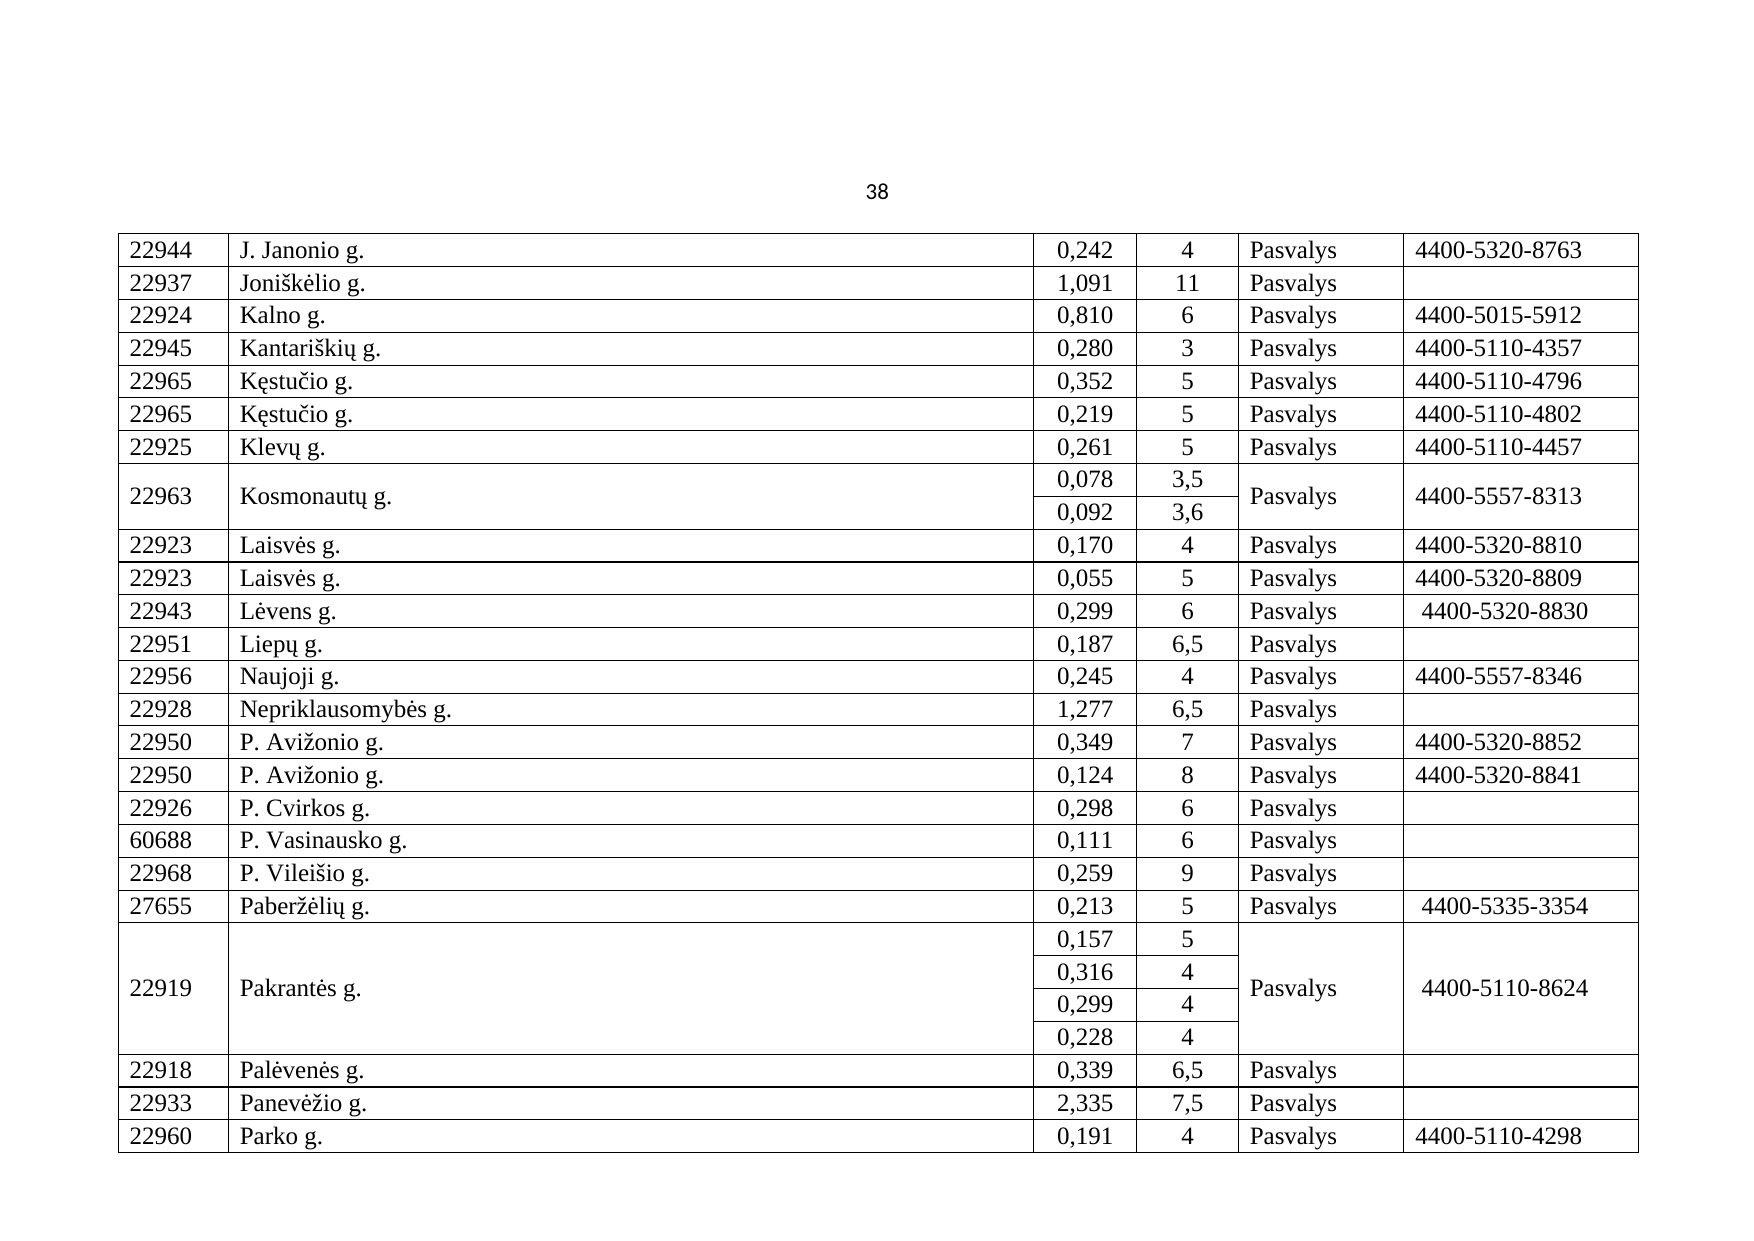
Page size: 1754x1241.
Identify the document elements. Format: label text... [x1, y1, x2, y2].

table_cell 4 [1137, 1022, 1238, 1053]
table_cell [1404, 628, 1638, 660]
table_cell 22943 [119, 595, 228, 627]
table_cell P. Vasinausko g. [229, 825, 1033, 857]
table_cell P. Cvirkos g. [229, 792, 1033, 824]
table_cell 7,5 [1137, 1088, 1238, 1119]
table_cell 22933 [119, 1088, 228, 1119]
table_cell 9 [1137, 858, 1238, 889]
table_cell Pasvalys [1239, 825, 1403, 857]
table_cell 5 [1137, 431, 1238, 463]
table_cell [1404, 694, 1638, 725]
table_cell Pasvalys [1239, 858, 1403, 889]
table_cell 0,261 [1034, 431, 1136, 463]
table_cell J. Janonio g. [229, 234, 1033, 266]
table_cell 4400-5320-8830 [1404, 595, 1638, 627]
table_cell 0,078 [1034, 464, 1136, 496]
table_cell Pasvalys [1239, 1055, 1403, 1086]
table_cell 6,5 [1137, 628, 1238, 660]
table_cell 4400-5110-4802 [1404, 398, 1638, 430]
table_cell 5 [1137, 923, 1238, 955]
table_cell 22926 [119, 792, 228, 824]
table_cell 4 [1137, 234, 1238, 266]
table_cell Pasvalys [1239, 530, 1403, 561]
table_cell 4400-5110-4357 [1404, 333, 1638, 364]
table_cell Pasvalys [1239, 300, 1403, 332]
table_cell Pasvalys [1239, 563, 1403, 594]
table_cell Pasvalys [1239, 398, 1403, 430]
table_cell [1404, 858, 1638, 889]
table_cell 4400-5335-3354 [1404, 891, 1638, 922]
table_cell 4 [1137, 1120, 1238, 1152]
table_cell Pasvalys [1239, 726, 1403, 758]
table_cell 6,5 [1137, 1055, 1238, 1086]
table_cell 0,810 [1034, 300, 1136, 332]
table_cell 22923 [119, 530, 228, 561]
table_cell 5 [1137, 398, 1238, 430]
table_cell 22944 [119, 234, 228, 266]
table_cell 22951 [119, 628, 228, 660]
table_cell 4 [1137, 989, 1238, 1021]
table_cell 4400-5320-8809 [1404, 563, 1638, 594]
table_cell Pasvalys [1239, 694, 1403, 725]
table_cell 22923 [119, 563, 228, 594]
table_cell 22968 [119, 858, 228, 889]
table_cell 0,299 [1034, 595, 1136, 627]
table_cell 27655 [119, 891, 228, 922]
table_cell 4400-5110-8624 [1404, 923, 1638, 1053]
table_cell 22956 [119, 661, 228, 693]
table_cell Kalno g. [229, 300, 1033, 332]
table_cell Pasvalys [1239, 366, 1403, 397]
table_cell P. Avižonio g. [229, 726, 1033, 758]
table_cell 0,124 [1034, 759, 1136, 791]
table_cell Laisvės g. [229, 563, 1033, 594]
table_cell Joniškėlio g. [229, 267, 1033, 299]
table_cell 0,339 [1034, 1055, 1136, 1086]
table_cell 60688 [119, 825, 228, 857]
table_cell 22918 [119, 1055, 228, 1086]
table_cell 0,245 [1034, 661, 1136, 693]
table_cell Nepriklausomybės g. [229, 694, 1033, 725]
table_cell 22950 [119, 726, 228, 758]
table_cell Pasvalys [1239, 267, 1403, 299]
table_cell Pasvalys [1239, 661, 1403, 693]
table_cell 0,242 [1034, 234, 1136, 266]
table_cell 22937 [119, 267, 228, 299]
table_cell 4400-5110-4457 [1404, 431, 1638, 463]
table_cell Pasvalys [1239, 464, 1403, 528]
table_cell 0,219 [1034, 398, 1136, 430]
table_cell Pasvalys [1239, 792, 1403, 824]
table_cell 0,157 [1034, 923, 1136, 955]
table_cell 22919 [119, 923, 228, 1053]
table_cell Pasvalys [1239, 628, 1403, 660]
table_cell P. Avižonio g. [229, 759, 1033, 791]
table_cell 0,316 [1034, 956, 1136, 988]
table_cell 4 [1137, 661, 1238, 693]
table_cell 7 [1137, 726, 1238, 758]
table_cell 4400-5320-8852 [1404, 726, 1638, 758]
table_cell [1404, 1055, 1638, 1086]
table_cell 5 [1137, 366, 1238, 397]
table_cell Kosmonautų g. [229, 464, 1033, 528]
table_cell 0,298 [1034, 792, 1136, 824]
table_cell 8 [1137, 759, 1238, 791]
table_cell Parko g. [229, 1120, 1033, 1152]
table_cell 6 [1137, 595, 1238, 627]
table_cell [1404, 267, 1638, 299]
table_cell 6 [1137, 300, 1238, 332]
table_cell [1404, 825, 1638, 857]
table_cell Lėvens g. [229, 595, 1033, 627]
table_cell 0,259 [1034, 858, 1136, 889]
table_cell Naujoji g. [229, 661, 1033, 693]
table_cell 4400-5320-8810 [1404, 530, 1638, 561]
table_cell Pasvalys [1239, 431, 1403, 463]
table_cell Paberžėlių g. [229, 891, 1033, 922]
table_cell 6 [1137, 792, 1238, 824]
table_cell 22965 [119, 366, 228, 397]
table_cell 0,092 [1034, 497, 1136, 528]
table_cell 1,091 [1034, 267, 1136, 299]
table_cell [1404, 1088, 1638, 1119]
table_cell 0,213 [1034, 891, 1136, 922]
table_cell 4400-5557-8313 [1404, 464, 1638, 528]
table_cell 4400-5320-8841 [1404, 759, 1638, 791]
table_cell 4400-5110-4796 [1404, 366, 1638, 397]
table_cell 0,280 [1034, 333, 1136, 364]
table_cell Kęstučio g. [229, 366, 1033, 397]
table_cell 0,349 [1034, 726, 1136, 758]
table_cell 22963 [119, 464, 228, 528]
table_cell 0,299 [1034, 989, 1136, 1021]
table_cell 4400-5110-4298 [1404, 1120, 1638, 1152]
table_cell 0,055 [1034, 563, 1136, 594]
table_cell Pasvalys [1239, 759, 1403, 791]
table_cell 3,5 [1137, 464, 1238, 496]
table_cell 11 [1137, 267, 1238, 299]
table_cell Palėvenės g. [229, 1055, 1033, 1086]
table_cell Laisvės g. [229, 530, 1033, 561]
table_cell Panevėžio g. [229, 1088, 1033, 1119]
table_cell 4 [1137, 956, 1238, 988]
table_cell Pasvalys [1239, 333, 1403, 364]
table_cell 22945 [119, 333, 228, 364]
table_cell Pasvalys [1239, 595, 1403, 627]
table_cell Pasvalys [1239, 1120, 1403, 1152]
table_cell [1404, 792, 1638, 824]
table_cell Pasvalys [1239, 891, 1403, 922]
table_cell Klevų g. [229, 431, 1033, 463]
table_cell 6 [1137, 825, 1238, 857]
table_cell 0,228 [1034, 1022, 1136, 1053]
table_cell 4400-5015-5912 [1404, 300, 1638, 332]
table_cell Kantariškių g. [229, 333, 1033, 364]
table_cell 3,6 [1137, 497, 1238, 528]
table_cell 3 [1137, 333, 1238, 364]
table_cell 4400-5557-8346 [1404, 661, 1638, 693]
table_cell 0,170 [1034, 530, 1136, 561]
table_cell 0,187 [1034, 628, 1136, 660]
table_cell Pasvalys [1239, 1088, 1403, 1119]
table_cell 4 [1137, 530, 1238, 561]
table_cell 22924 [119, 300, 228, 332]
table_cell 22928 [119, 694, 228, 725]
table_cell 22960 [119, 1120, 228, 1152]
table_cell 2,335 [1034, 1088, 1136, 1119]
table_cell 5 [1137, 563, 1238, 594]
table_cell Kęstučio g. [229, 398, 1033, 430]
table_cell 0,111 [1034, 825, 1136, 857]
table_cell 4400-5320-8763 [1404, 234, 1638, 266]
table_cell 0,352 [1034, 366, 1136, 397]
table_cell 0,191 [1034, 1120, 1136, 1152]
table_cell Liepų g. [229, 628, 1033, 660]
table_cell 6,5 [1137, 694, 1238, 725]
table_cell Pasvalys [1239, 923, 1403, 1053]
table_cell 5 [1137, 891, 1238, 922]
table_cell P. Vileišio g. [229, 858, 1033, 889]
table_cell 22965 [119, 398, 228, 430]
table_cell Pasvalys [1239, 234, 1403, 266]
table_cell 22950 [119, 759, 228, 791]
table_cell 1,277 [1034, 694, 1136, 725]
table_cell Pakrantės g. [229, 923, 1033, 1053]
table_cell 22925 [119, 431, 228, 463]
